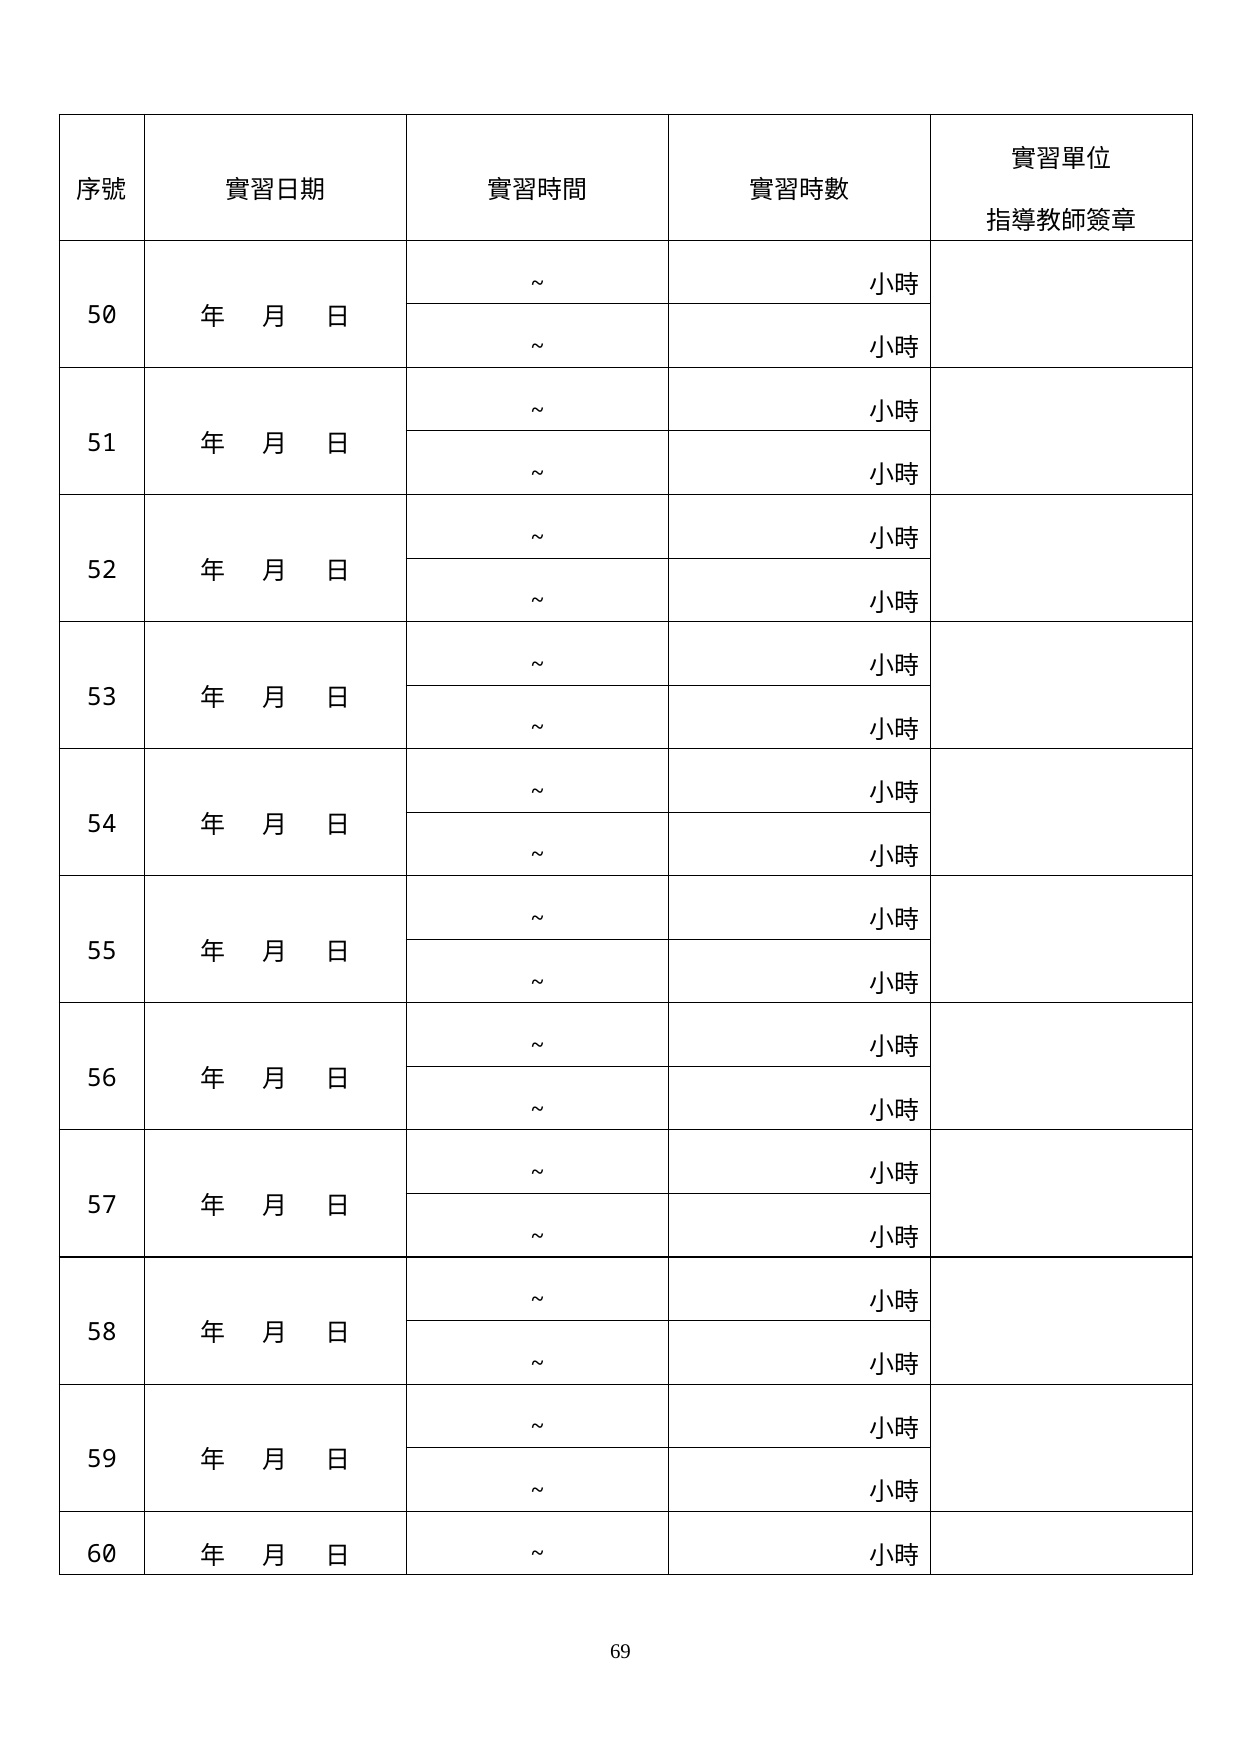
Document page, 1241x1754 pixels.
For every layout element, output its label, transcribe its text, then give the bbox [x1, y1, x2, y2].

table_cell [931, 1130, 1192, 1256]
table_cell [931, 749, 1192, 875]
table_cell ~ [407, 1194, 668, 1256]
table_cell [931, 1512, 1192, 1574]
table_cell 年 月 日 [145, 368, 406, 494]
table_cell 年 月 日 [145, 495, 406, 621]
table_cell 小時 [669, 1448, 930, 1511]
table_cell 小時 [669, 622, 930, 684]
table_cell 小時 [669, 1130, 930, 1193]
table_cell 59 [60, 1385, 144, 1511]
table_cell 小時 [669, 749, 930, 812]
table_cell ~ [407, 1385, 668, 1447]
table_header 實習日期 [145, 115, 406, 240]
table_cell ~ [407, 1003, 668, 1066]
table_cell 56 [60, 1003, 144, 1129]
table_cell 年 月 日 [145, 1130, 406, 1256]
table_cell ~ [407, 813, 668, 875]
table_header 實習時數 [669, 115, 930, 240]
table_cell [931, 1385, 1192, 1511]
table_cell 小時 [669, 368, 930, 430]
table_cell [931, 241, 1192, 367]
table_cell 年 月 日 [145, 876, 406, 1002]
table_cell 年 月 日 [145, 1385, 406, 1511]
table_cell ~ [407, 940, 668, 1002]
table_cell 51 [60, 368, 144, 494]
table_cell ~ [407, 1130, 668, 1193]
table_cell 年 月 日 [145, 1258, 406, 1383]
table_cell 53 [60, 622, 144, 748]
table_cell 小時 [669, 304, 930, 367]
table_cell 52 [60, 495, 144, 621]
table_cell ~ [407, 749, 668, 812]
table_cell 50 [60, 241, 144, 367]
table_cell ~ [407, 368, 668, 430]
table_cell [931, 876, 1192, 1002]
table_cell 58 [60, 1258, 144, 1383]
table_cell 小時 [669, 1067, 930, 1129]
table_cell 小時 [669, 1321, 930, 1383]
table_cell 小時 [669, 241, 930, 303]
table_header 實習單位 指導教師簽章 [931, 115, 1192, 240]
table_cell ~ [407, 1448, 668, 1511]
table_cell ~ [407, 1067, 668, 1129]
table_cell ~ [407, 495, 668, 557]
table_cell ~ [407, 876, 668, 939]
table_cell [931, 1003, 1192, 1129]
table_cell 小時 [669, 431, 930, 494]
table_cell ~ [407, 1512, 668, 1574]
table_cell 55 [60, 876, 144, 1002]
table_cell 小時 [669, 813, 930, 875]
table_cell 小時 [669, 1258, 930, 1320]
table_cell 年 月 日 [145, 1003, 406, 1129]
table_cell 小時 [669, 559, 930, 621]
table_cell [931, 622, 1192, 748]
table_cell [931, 368, 1192, 494]
table_cell 年 月 日 [145, 622, 406, 748]
table_cell 年 月 日 [145, 241, 406, 367]
table_cell ~ [407, 622, 668, 684]
table_cell 57 [60, 1130, 144, 1256]
table_cell 年 月 日 [145, 1512, 406, 1574]
table_cell ~ [407, 431, 668, 494]
table_cell 小時 [669, 1385, 930, 1447]
table_header 實習時間 [407, 115, 668, 240]
table_cell ~ [407, 241, 668, 303]
table_cell [931, 495, 1192, 621]
table_cell 小時 [669, 1003, 930, 1066]
table_cell 60 [60, 1512, 144, 1574]
table_cell ~ [407, 686, 668, 748]
table_cell 小時 [669, 495, 930, 557]
table_cell 小時 [669, 1194, 930, 1256]
table_cell 54 [60, 749, 144, 875]
table_header 序號 [60, 115, 144, 240]
table_cell ~ [407, 304, 668, 367]
table_cell ~ [407, 1258, 668, 1320]
table_cell 小時 [669, 686, 930, 748]
table_cell [931, 1258, 1192, 1383]
table_cell 小時 [669, 876, 930, 939]
table_cell 小時 [669, 1512, 930, 1574]
table_cell 年 月 日 [145, 749, 406, 875]
table_cell ~ [407, 1321, 668, 1383]
table_cell ~ [407, 559, 668, 621]
table_cell 小時 [669, 940, 930, 1002]
